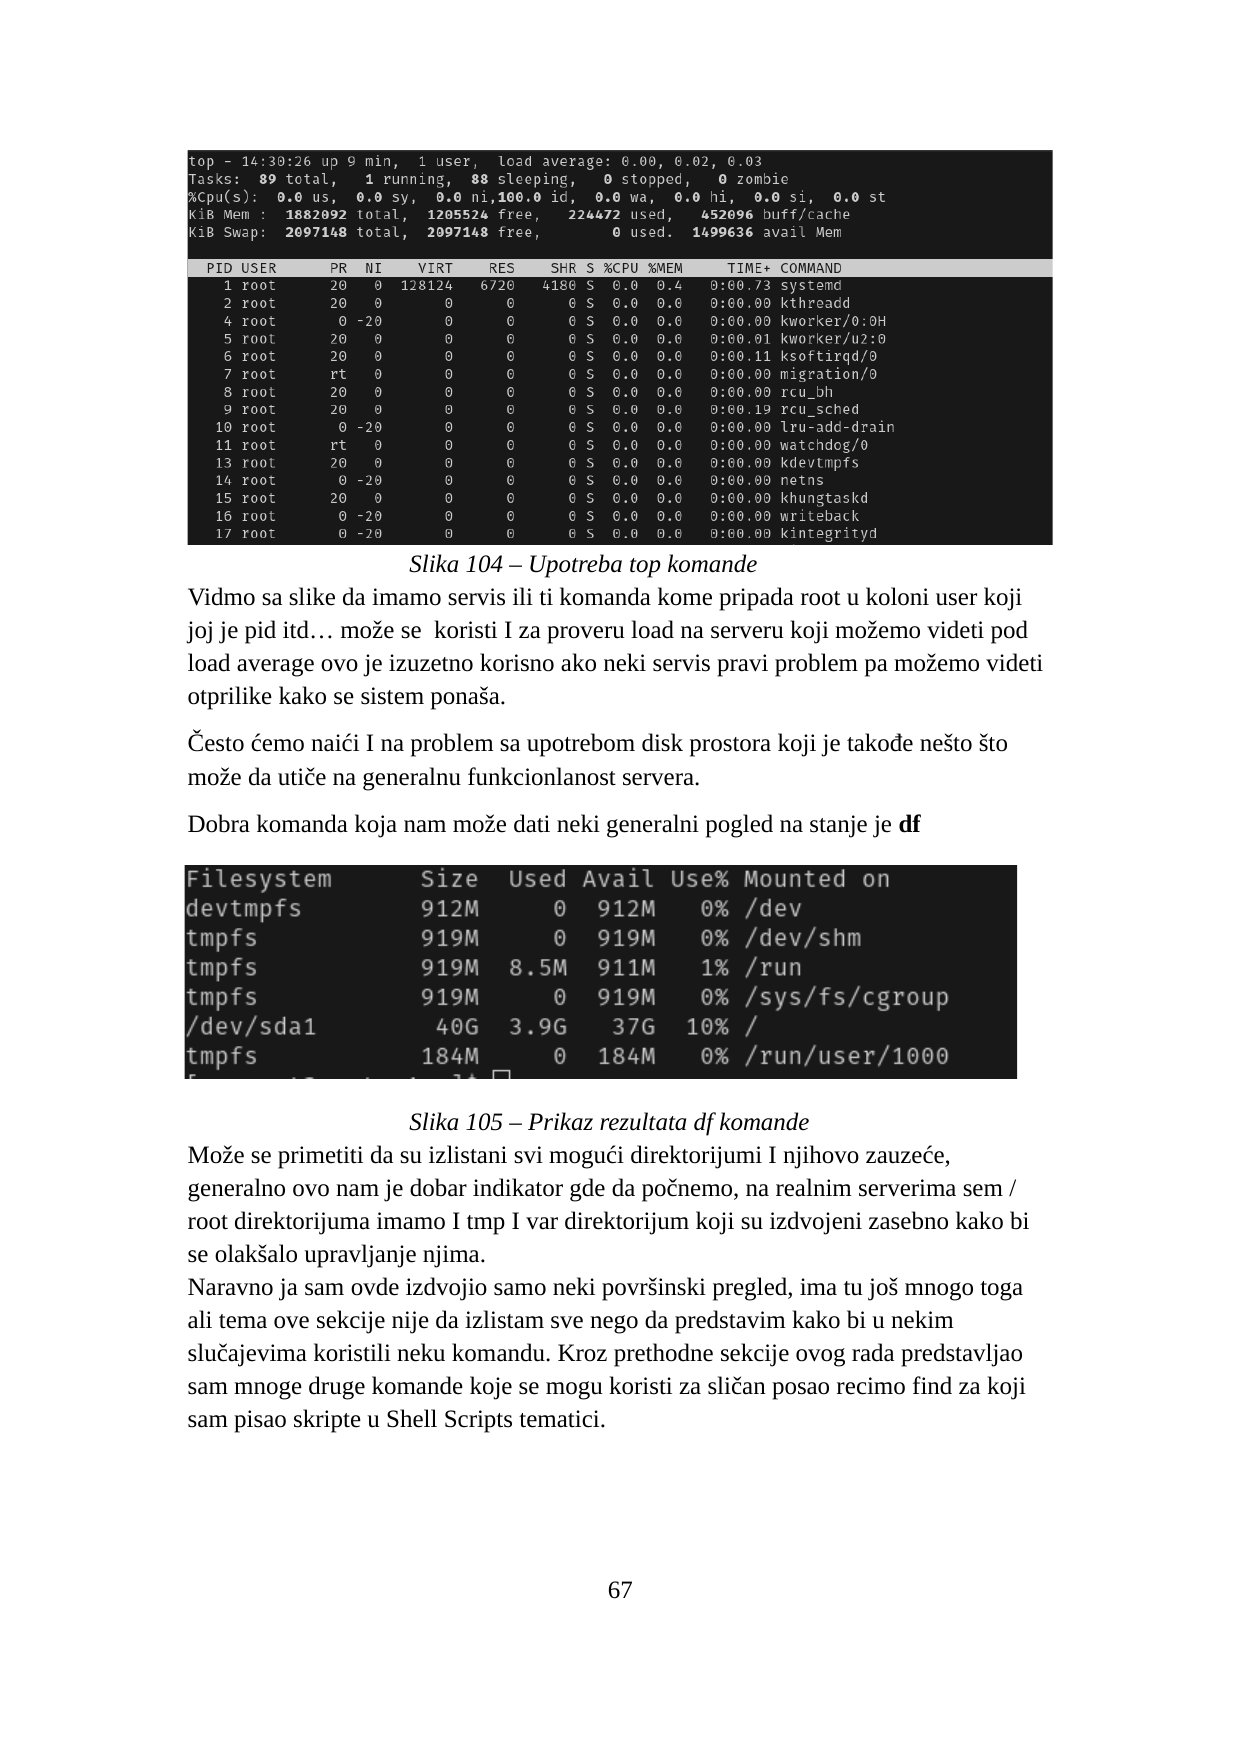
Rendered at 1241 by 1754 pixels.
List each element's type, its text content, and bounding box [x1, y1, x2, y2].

picture [187, 150, 1053, 545]
text Slika 104 – Upotreba top komande Vidmo sa slike da imamo servis ili ti komanda kome pripada root u koloni user koji joj je pid itd… može se koristi I za proveru load na serveru koji možemo videti pod load average ovo je izuzetno korisno ako neki servis pravi problem pa možemo videti otprilike kako se sistem ponaša. [187, 545, 1053, 710]
text Slika 105 – Prikaz rezultata df komande Može se primetiti da su izlistani svi mogući direktorijumi I njihovo zauzeće, generalno ovo nam je dobar indikator gde da počnemo, na realnim serverima sem / root direktorijuma imamo I tmp I var direktorijum koji su izdvojeni zasebno kako bi se olakšalo upravljanje njima. Naravno ja sam ovde izdvojio samo neki površinski pregled, ima tu još mnogo toga ali tema ove sekcije nije da izlistam sve nego da predstavim kako bi u nekim slučajevima koristili neku komandu. Kroz prethodne sekcije ovog rada predstavljao sam mnoge druge komande koje se mogu koristi za sličan posao recimo find za koji sam pisao skripte u Shell Scripts tematici. [187, 857, 1053, 1433]
picture [184, 865, 1018, 1079]
text Dobra komanda koja nam može dati neki generalni pogled na stanje je df [187, 809, 1053, 838]
text Često ćemo naići I na problem sa upotrebom disk prostora koji je takođe nešto što može da utiče na generalnu funkcionlanost servera. [187, 728, 1053, 790]
